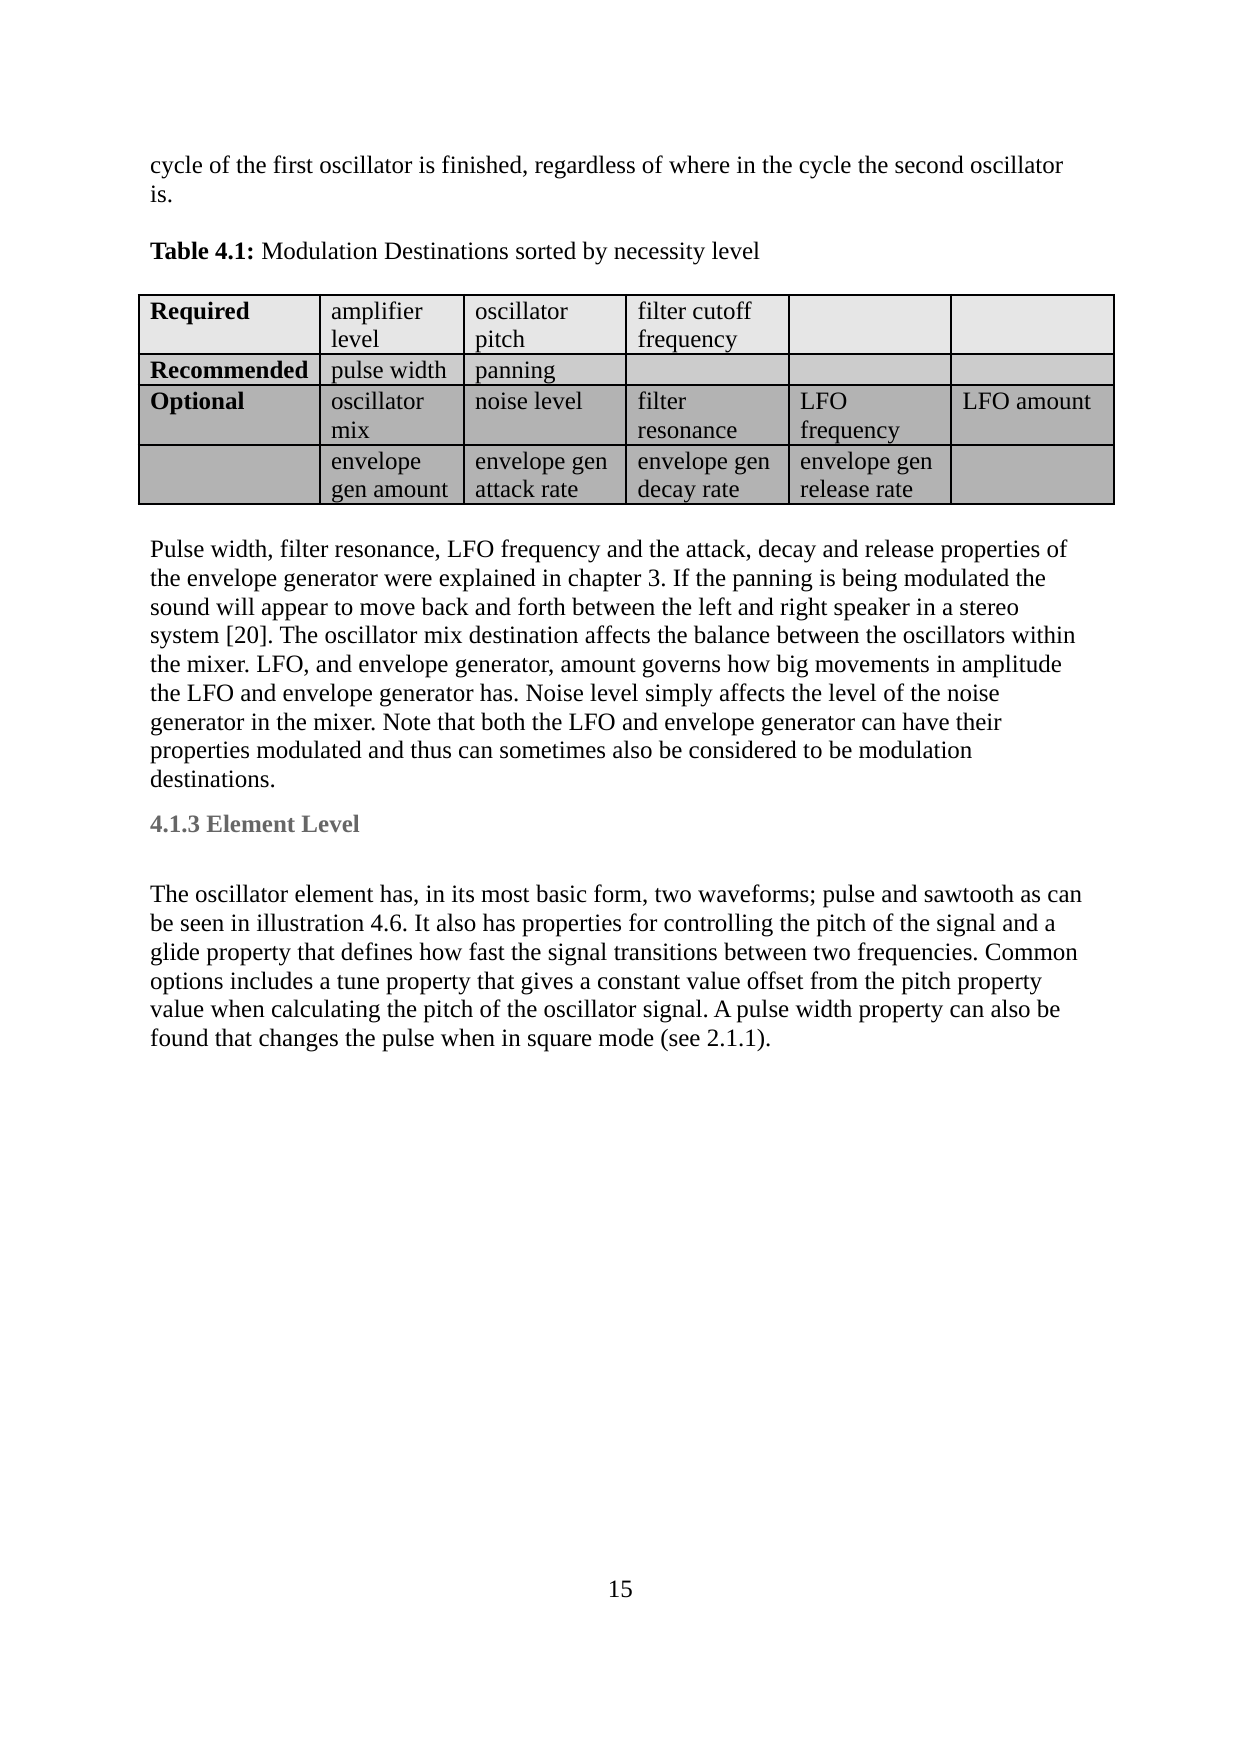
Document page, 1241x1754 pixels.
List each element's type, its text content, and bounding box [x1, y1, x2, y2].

table_cell [952, 446, 1113, 503]
table_header Required [140, 296, 319, 353]
table_cell [627, 355, 788, 384]
table_cell oscillator mix [321, 386, 463, 444]
text The oscillator element has, in its most basic form, two waveforms; pulse and sawtooth as can be seen in illustration 4.6. It also has properties for controlling the pitch of the signal and a glide property that defines how fast the signal transitions between two frequencies. Common options includes a tune property that gives a constant value offset from the pitch property value when calculating the pitch of the oscillator signal. A pulse width property can also be found that changes the pulse when in square mode (see 2.1.1). [150, 879, 1090, 1052]
table_header amplifier level [321, 296, 463, 353]
table_cell pulse width [321, 355, 463, 384]
subtitle 4.1.3 Element Level [150, 809, 1090, 838]
table_header filter cutoff frequency [627, 296, 788, 353]
table_cell envelope gen amount [321, 446, 463, 503]
table_cell LFO frequency [790, 386, 950, 444]
table_cell noise level [465, 386, 625, 444]
table_cell Optional [140, 386, 319, 444]
table_cell envelope gen attack rate [465, 446, 625, 503]
text Table 4.1: Modulation Destinations sorted by necessity level [150, 236, 1090, 265]
table_cell [790, 355, 950, 384]
table_cell [952, 355, 1113, 384]
table_header [790, 296, 950, 353]
table_cell [140, 446, 319, 503]
table_cell envelope gen release rate [790, 446, 950, 503]
text cycle of the first oscillator is finished, regardless of where in the cycle the second oscillator is. [150, 150, 1090, 207]
table_cell panning [465, 355, 625, 384]
table_cell envelope gen decay rate [627, 446, 788, 503]
table_cell LFO amount [952, 386, 1113, 444]
text Pulse width, filter resonance, LFO frequency and the attack, decay and release properties of the envelope generator were explained in chapter 3. If the panning is being modulated the sound will appear to move back and forth between the left and right speaker in a stereo system [20]. The oscillator mix destination affects the balance between the oscillators within the mixer. LFO, and envelope generator, amount governs how big movements in amplitude the LFO and envelope generator has. Noise level simply affects the level of the noise generator in the mixer. Note that both the LFO and envelope generator can have their properties modulated and thus can sometimes also be considered to be modulation destinations. [150, 534, 1090, 793]
table_cell Recommended [140, 355, 319, 384]
table_header oscillator pitch [465, 296, 625, 353]
table_cell filter resonance [627, 386, 788, 444]
table_header [952, 296, 1113, 353]
